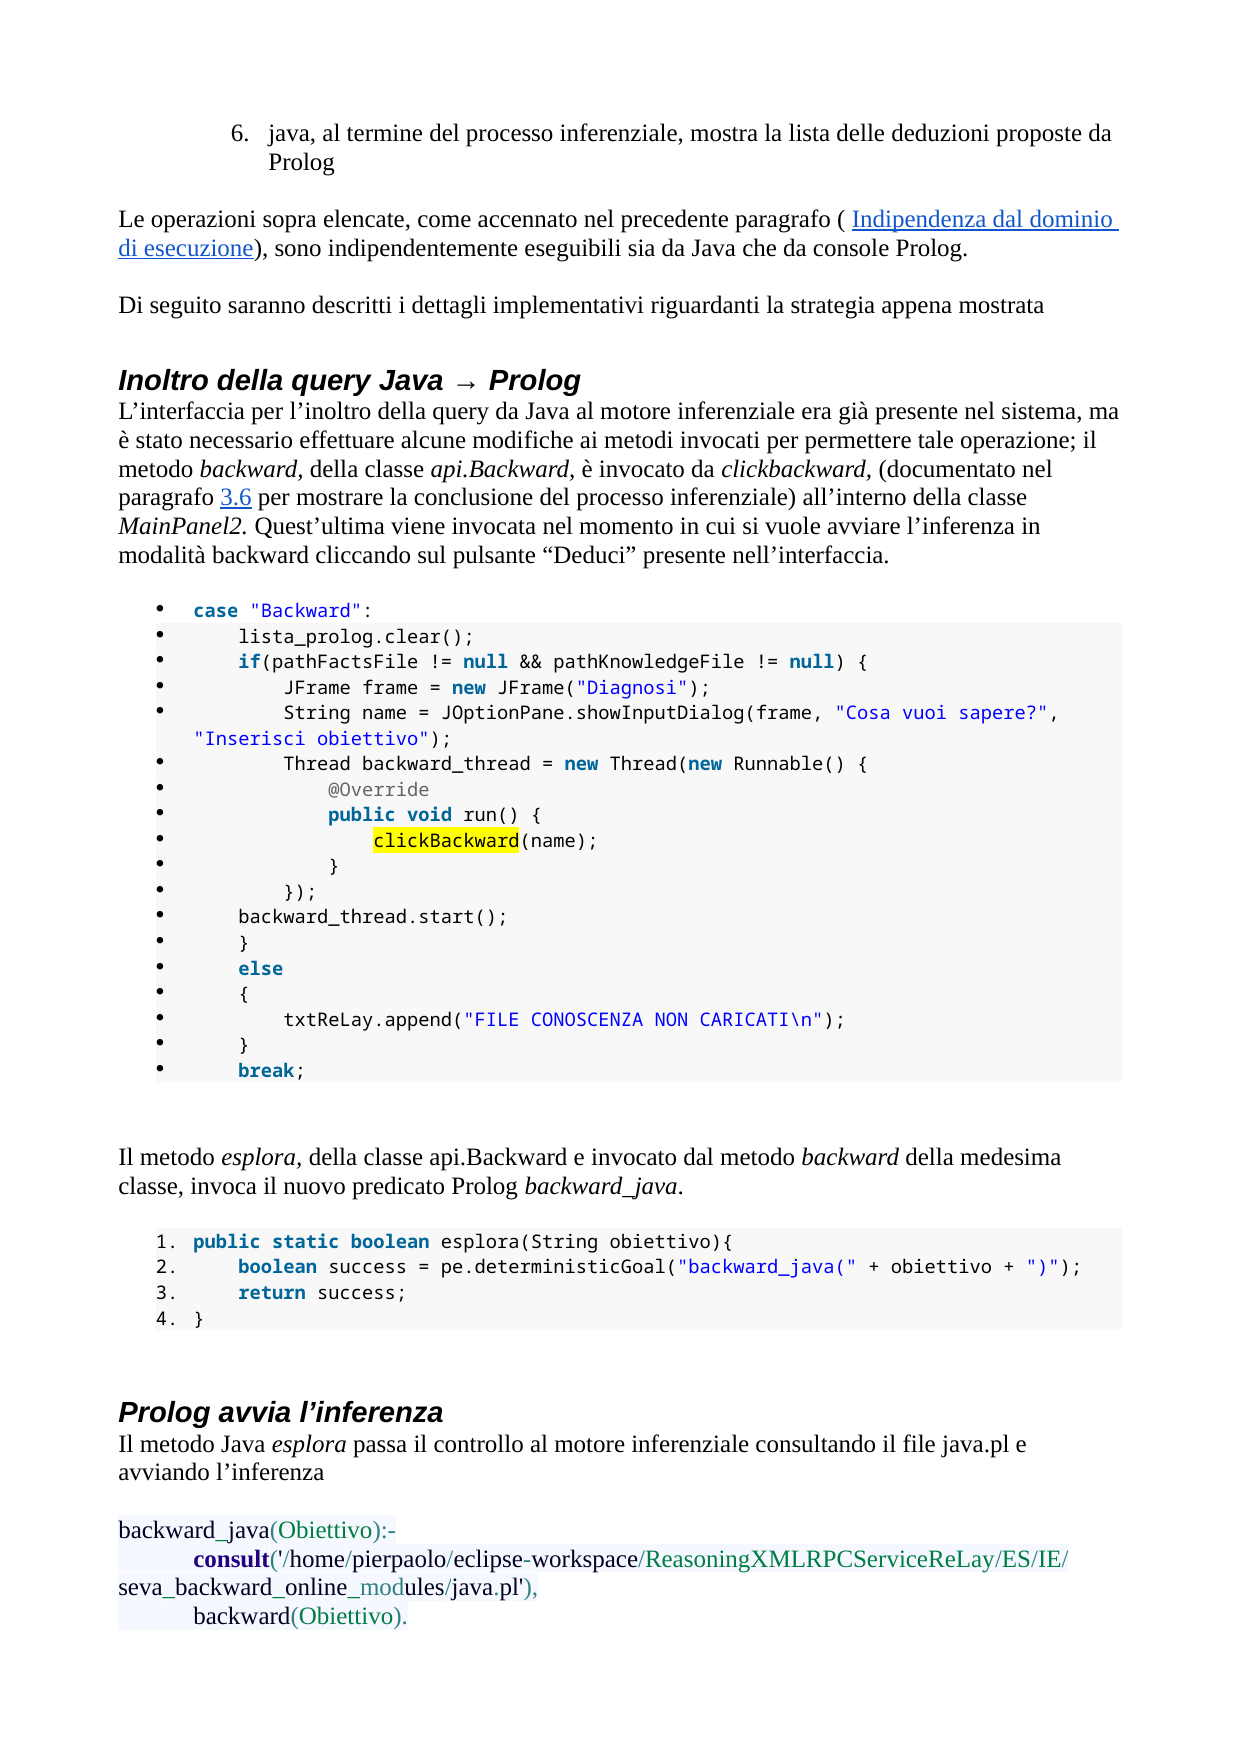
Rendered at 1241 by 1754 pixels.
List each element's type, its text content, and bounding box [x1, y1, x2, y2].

list lista_prolog.clear(); [156, 623, 1122, 648]
list JFrame frame = new JFrame("Diagnosi"); [156, 674, 1122, 699]
list } [156, 929, 1122, 955]
list boolean success = pe.deterministicGoal("backward_java(" + obiettivo + ")"); [156, 1254, 1122, 1279]
list java, al termine del processo inferenziale, mostra la lista delle deduzioni proposte da Prolog [231, 118, 1122, 176]
text Il metodo Java esplora passa il controllo al motore inferenziale consultando il file java.pl e avviando l’inferenza [118, 1429, 1122, 1486]
text backward_java(Obiettivo):- [118, 1515, 1122, 1544]
list case "Backward": [156, 597, 1122, 623]
list if(pathFactsFile != null && pathKnowledgeFile != null) { [156, 648, 1122, 674]
list txtReLay.append("FILE CONOSCENZA NON CARICATI\n"); [156, 1006, 1122, 1031]
text Le operazioni sopra elencate, come accennato nel precedente paragrafo ( Indipendenza dal dominio di esecuzione), sono indipendentemente eseguibili sia da Java che da console Prolog. [118, 204, 1122, 262]
subtitle Inoltro della query Java → Prolog [118, 363, 1122, 396]
list } [156, 1031, 1122, 1057]
list { [156, 980, 1122, 1006]
text consult('/home/pierpaolo/eclipse-workspace/ReasoningXMLRPCServiceReLay/ES/IE/seva_backward_online_modules/java.pl'), [118, 1544, 1122, 1601]
list String name = JOptionPane.showInputDialog(frame, "Cosa vuoi sapere?", "Inserisci obiettivo"); [156, 699, 1122, 751]
list } [156, 1305, 1122, 1330]
text Il metodo esplora, della classe api.Backward e invocato dal metodo backward della medesima classe, invoca il nuovo predicato Prolog backward_java. [118, 1142, 1122, 1199]
list public static boolean esplora(String obiettivo){ [156, 1228, 1122, 1254]
list clickBackward(name); [156, 827, 1122, 853]
list public void run() { [156, 802, 1122, 827]
list else [156, 955, 1122, 980]
list break; [156, 1057, 1122, 1082]
list @Override [156, 776, 1122, 802]
list backward_thread.start(); [156, 904, 1122, 929]
list Thread backward_thread = new Thread(new Runnable() { [156, 751, 1122, 776]
list } [156, 853, 1122, 878]
text backward(Obiettivo). [118, 1601, 1122, 1630]
list }); [156, 878, 1122, 904]
subtitle Prolog avvia l’inferenza [118, 1395, 1122, 1429]
text L’interfaccia per l’inoltro della query da Java al motore inferenziale era già presente nel sistema, ma è stato necessario effettuare alcune modifiche ai metodi invocati per permettere tale operazione; il metodo backward, della classe api.Backward, è invocato da clickbackward, (documentato nel paragrafo 3.6 per mostrare la conclusione del processo inferenziale) all’interno della classe MainPanel2. Quest’ultima viene invocata nel momento in cui si vuole avviare l’inferenza in modalità backward cliccando sul pulsante “Deduci” presente nell’interfaccia. [118, 396, 1122, 569]
list return success; [156, 1279, 1122, 1305]
text Di seguito saranno descritti i dettagli implementativi riguardanti la strategia appena mostrata [118, 291, 1122, 319]
